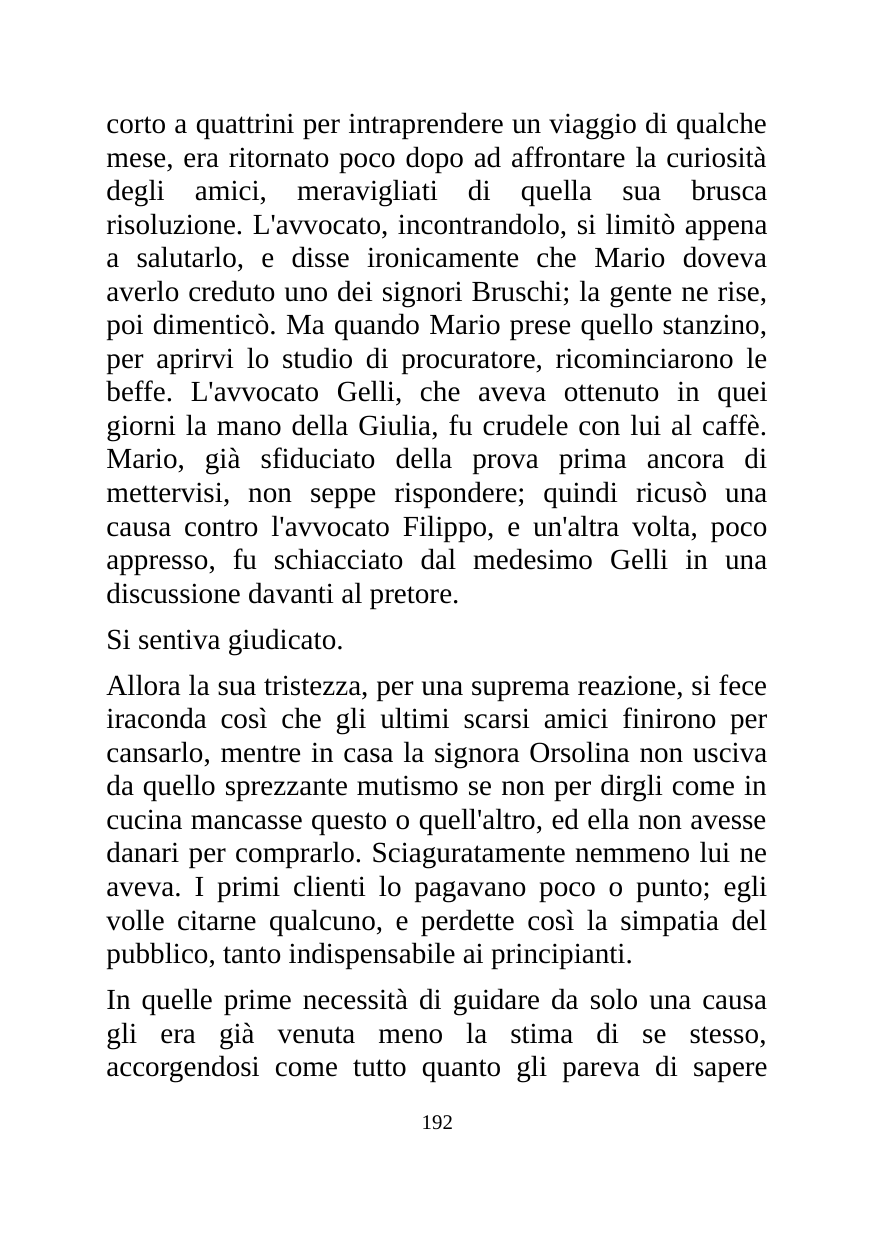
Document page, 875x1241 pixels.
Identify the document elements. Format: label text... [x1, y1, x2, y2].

text In quelle prime necessità di guidare da solo una causa gli era già venuta meno la stima di se stesso, accorgendosi come tutto quanto gli pareva di sapere [106, 982, 768, 1083]
text Allora la sua tristezza, per una suprema reazione, si fece iraconda così che gli ultimi scarsi amici finirono per cansarlo, mentre in casa la signora Orsolina non usciva da quello sprezzante mutismo se non per dirgli come in cucina mancasse questo o quell'altro, ed ella non avesse danari per comprarlo. Sciaguratamente nemmeno lui ne aveva. I primi clienti lo pagavano poco o punto; egli volle citarne qualcuno, e perdette così la simpatia del pubblico, tanto indispensabile ai principianti. [106, 668, 768, 970]
text Si sentiva giudicato. [106, 622, 768, 655]
text corto a quattrini per intraprendere un viaggio di qualche mese, era ritornato poco dopo ad affrontare la curiosità degli amici, meravigliati di quella sua brusca risoluzione. L'avvocato, incontrandolo, si limitò appena a salutarlo, e disse ironicamente che Mario doveva averlo creduto uno dei signori Bruschi; la gente ne rise, poi dimenticò. Ma quando Mario prese quello stanzino, per aprirvi lo studio di procuratore, ricominciarono le beffe. L'avvocato Gelli, che aveva ottenuto in quei giorni la mano della Giulia, fu crudele con lui al caffè. Mario, già sfiduciato della prova prima ancora di mettervisi, non seppe rispondere; quindi ricusò una causa contro l'avvocato Filippo, e un'altra volta, poco appresso, fu schiacciato dal medesimo Gelli in una discussione davanti al pretore. [106, 106, 768, 609]
